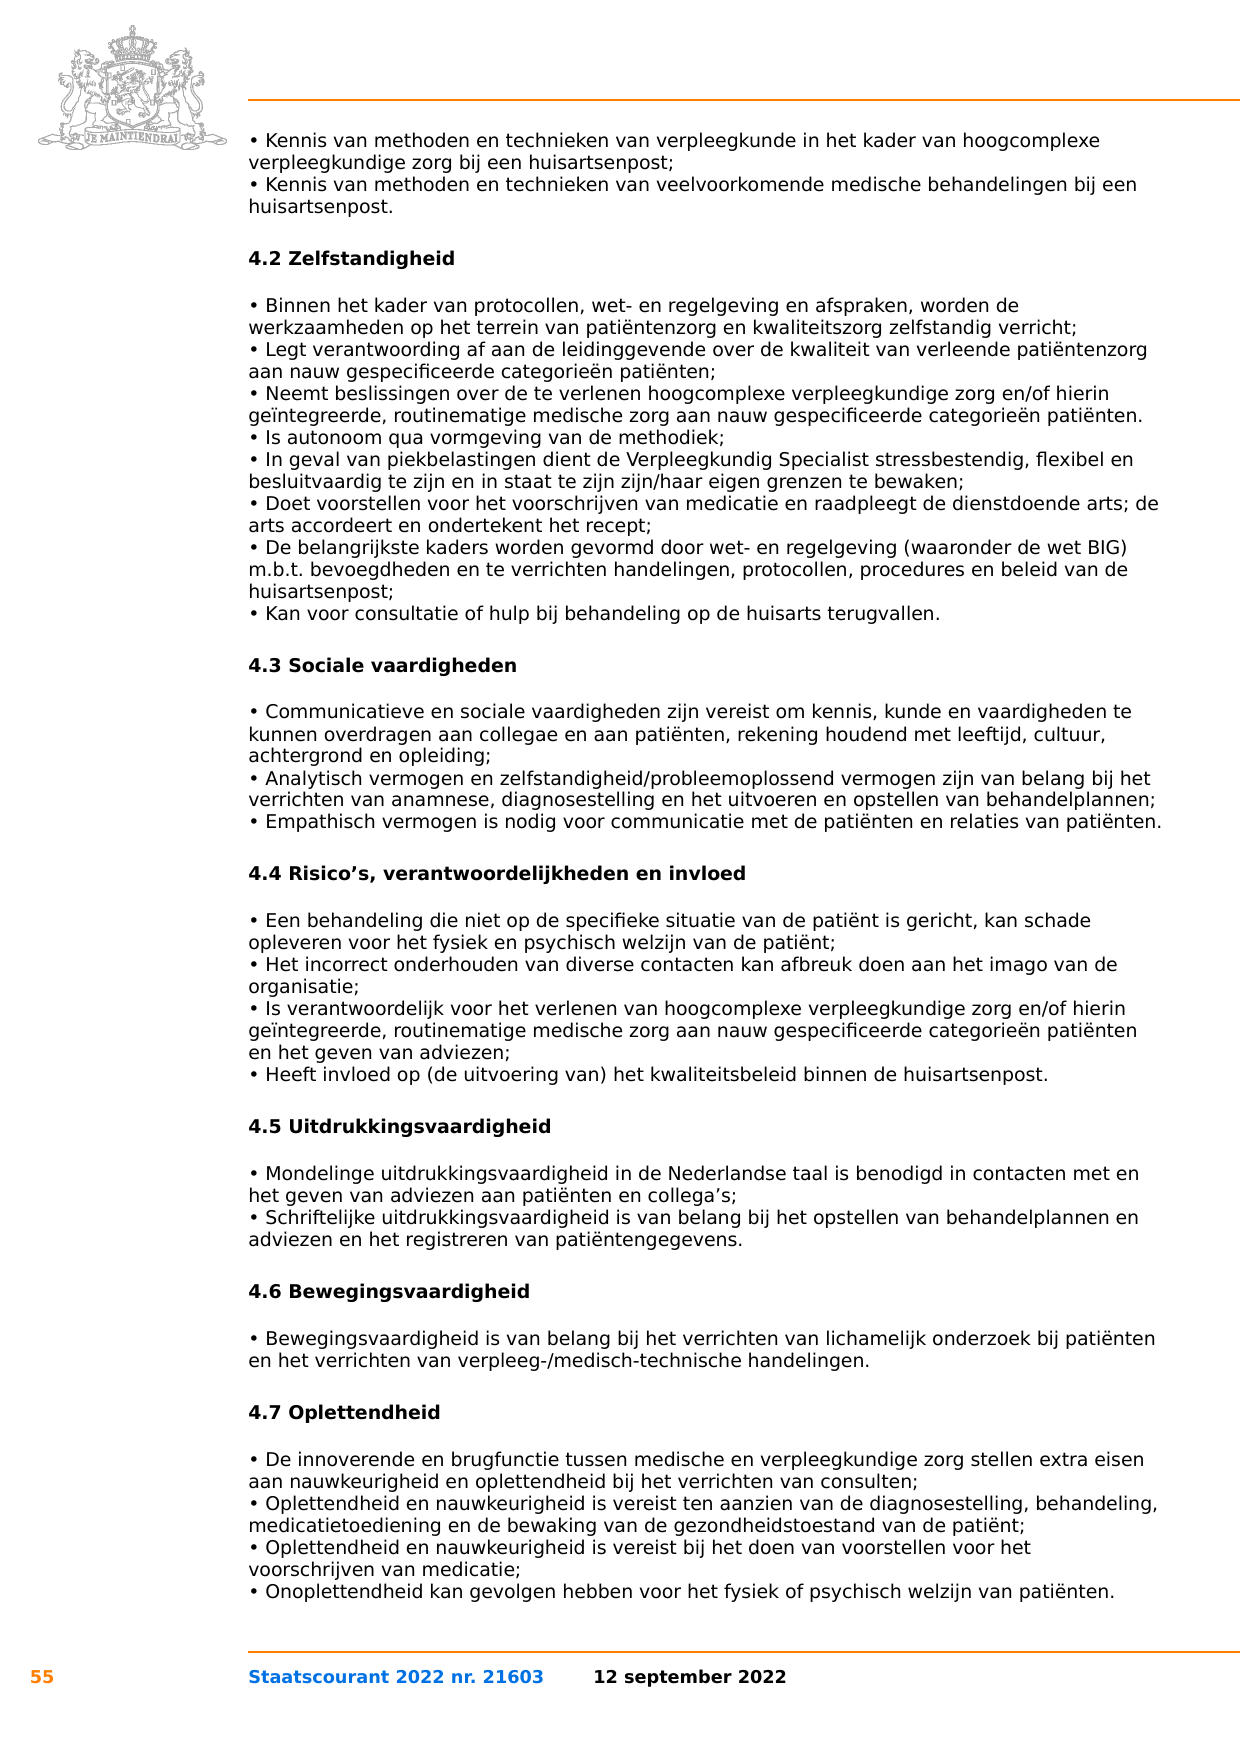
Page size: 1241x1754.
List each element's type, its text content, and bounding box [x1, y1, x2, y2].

text • Legt verantwoording af aan de leidinggevende over de kwaliteit van verleende patiëntenzorg aan nauw gespecificeerde categorieën patiënten; [248, 339, 1163, 383]
text • Oplettendheid en nauwkeurigheid is vereist ten aanzien van de diagnosestelling, behandeling, medicatietoediening en de bewaking van de gezondheidstoestand van de patiënt; [248, 1493, 1163, 1537]
subtitle 4.5 Uitdrukkingsvaardigheid [248, 1116, 1163, 1138]
text • Communicatieve en sociale vaardigheden zijn vereist om kennis, kunde en vaardigheden te kunnen overdragen aan collegae en aan patiënten, rekening houdend met leeftijd, cultuur, achtergrond en opleiding; [248, 701, 1163, 767]
text • Analytisch vermogen en zelfstandigheid/probleemoplossend vermogen zijn van belang bij het verrichten van anamnese, diagnosestelling en het uitvoeren en opstellen van behandelplannen; [248, 767, 1163, 811]
text • Een behandeling die niet op de specifieke situatie van de patiënt is gericht, kan schade opleveren voor het fysiek en psychisch welzijn van de patiënt; [248, 910, 1163, 954]
picture [38, 25, 227, 150]
text • Doet voorstellen voor het voorschrijven van medicatie en raadpleegt de dienstdoende arts; de arts accordeert en ondertekent het recept; [248, 493, 1163, 537]
text • Kennis van methoden en technieken van veelvoorkomende medische behandelingen bij een huisartsenpost. [248, 174, 1163, 218]
text • Mondelinge uitdrukkingsvaardigheid in de Nederlandse taal is benodigd in contacten met en het geven van adviezen aan patiënten en collega’s; [248, 1163, 1163, 1207]
subtitle 4.2 Zelfstandigheid [248, 248, 1163, 270]
text • Het incorrect onderhouden van diverse contacten kan afbreuk doen aan het imago van de organisatie; [248, 954, 1163, 998]
text • Kan voor consultatie of hulp bij behandeling op de huisarts terugvallen. [248, 602, 1163, 624]
text • De belangrijkste kaders worden gevormd door wet- en regelgeving (waaronder de wet BIG) m.b.t. bevoegdheden en te verrichten handelingen, protocollen, procedures en beleid van de huisartsenpost; [248, 537, 1163, 602]
subtitle 4.7 Oplettendheid [248, 1402, 1163, 1424]
text • Schriftelijke uitdrukkingsvaardigheid is van belang bij het opstellen van behandelplannen en adviezen en het registreren van patiëntengegevens. [248, 1207, 1163, 1251]
text • Onoplettendheid kan gevolgen hebben voor het fysiek of psychisch welzijn van patiënten. [248, 1581, 1163, 1603]
subtitle 4.3 Sociale vaardigheden [248, 654, 1163, 676]
subtitle 4.4 Risico’s, verantwoordelijkheden en invloed [248, 863, 1163, 885]
text • Empathisch vermogen is nodig voor communicatie met de patiënten en relaties van patiënten. [248, 811, 1163, 833]
text • Heeft invloed op (de uitvoering van) het kwaliteitsbeleid binnen de huisartsenpost. [248, 1064, 1163, 1086]
text • Binnen het kader van protocollen, wet- en regelgeving en afspraken, worden de werkzaamheden op het terrein van patiëntenzorg en kwaliteitszorg zelfstandig verricht; [248, 295, 1163, 339]
text • Is autonoom qua vormgeving van de methodiek; [248, 427, 1163, 449]
text • Is verantwoordelijk voor het verlenen van hoogcomplexe verpleegkundige zorg en/of hierin geïntegreerde, routinematige medische zorg aan nauw gespecificeerde categorieën patiënten en het geven van adviezen; [248, 998, 1163, 1064]
text • Bewegingsvaardigheid is van belang bij het verrichten van lichamelijk onderzoek bij patiënten en het verrichten van verpleeg-/medisch-technische handelingen. [248, 1328, 1163, 1372]
text • In geval van piekbelastingen dient de Verpleegkundig Specialist stressbestendig, flexibel en besluitvaardig te zijn en in staat te zijn zijn/haar eigen grenzen te bewaken; [248, 449, 1163, 493]
text • Kennis van methoden en technieken van verpleegkunde in het kader van hoogcomplexe verpleegkundige zorg bij een huisartsenpost; [248, 130, 1163, 174]
text • Oplettendheid en nauwkeurigheid is vereist bij het doen van voorstellen voor het voorschrijven van medicatie; [248, 1537, 1163, 1581]
subtitle 4.6 Bewegingsvaardigheid [248, 1281, 1163, 1303]
text • Neemt beslissingen over de te verlenen hoogcomplexe verpleegkundige zorg en/of hierin geïntegreerde, routinematige medische zorg aan nauw gespecificeerde categorieën patiënten. [248, 383, 1163, 427]
text • De innoverende en brugfunctie tussen medische en verpleegkundige zorg stellen extra eisen aan nauwkeurigheid en oplettendheid bij het verrichten van consulten; [248, 1449, 1163, 1493]
